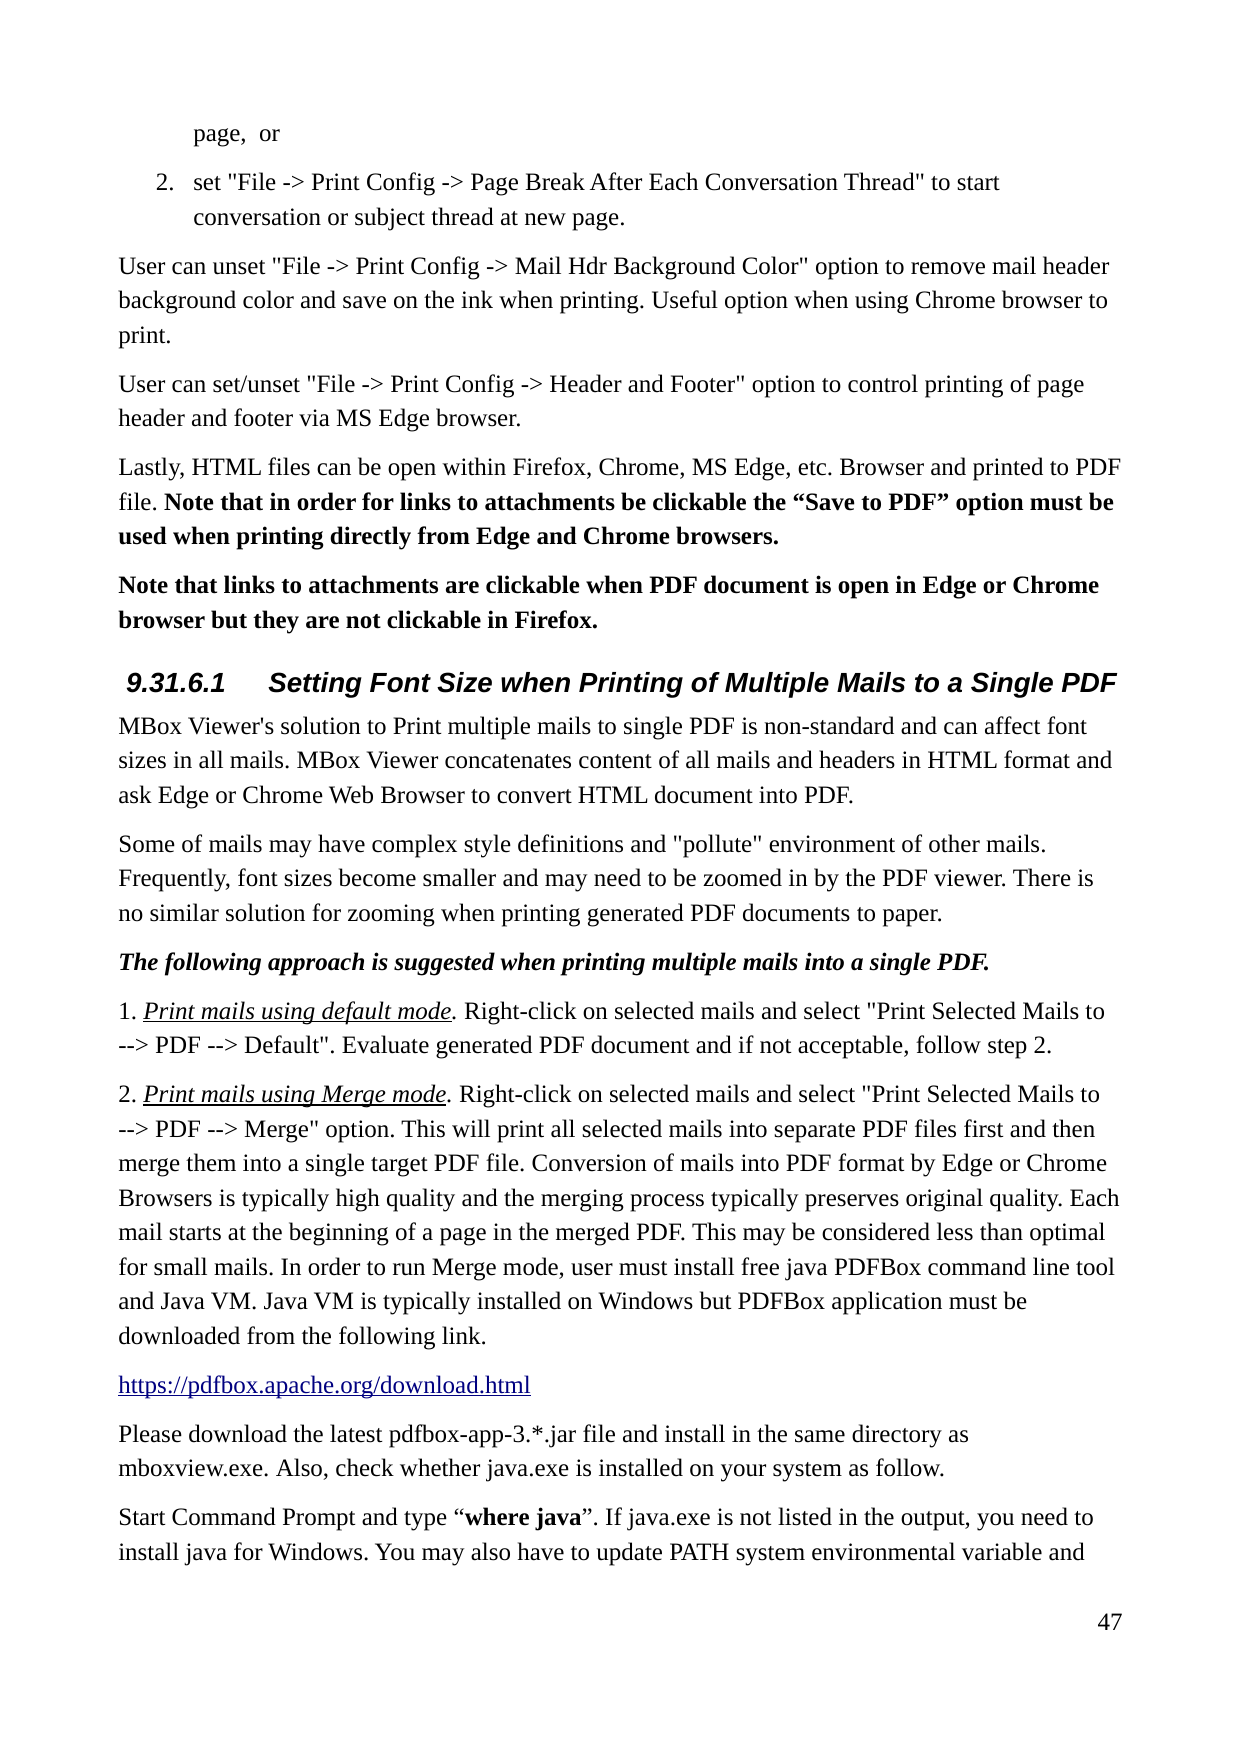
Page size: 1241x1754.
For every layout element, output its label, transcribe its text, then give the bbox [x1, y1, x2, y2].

subtitle Setting Font Size when Printing of Multiple Mails to a Single PDF [118, 666, 1122, 698]
text Please download the latest pdfbox-app-3.*.jar file and install in the same directory as mboxview.exe. Also, check whether java.exe is installed on your system as follow. [118, 1419, 1122, 1482]
text Some of mails may have complex style definitions and "pollute" environment of other mails. Frequently, font sizes become smaller and may need to be zoomed in by the PDF viewer. There is no similar solution for zooming when printing generated PDF documents to paper. [118, 829, 1122, 926]
text 1. Print mails using default mode. Right-click on selected mails and select "Print Selected Mails to --> PDF --> Default". Evaluate generated PDF document and if not acceptable, follow step 2. [118, 996, 1122, 1059]
text The following approach is suggested when printing multiple mails into a single PDF. [118, 947, 1122, 976]
text User can set/unset "File -> Print Config -> Header and Footer" option to control printing of page header and footer via MS Edge browser. [118, 369, 1122, 432]
list page, or [156, 118, 1122, 147]
text Lastly, HTML files can be open within Firefox, Chrome, MS Edge, etc. Browser and printed to PDF file. Note that in order for links to attachments be clickable the “Save to PDF” option must be used when printing directly from Edge and Chrome browsers. [118, 452, 1122, 550]
text User can unset "File -> Print Config -> Mail Hdr Background Color" option to remove mail header background color and save on the ink when printing. Useful option when using Chrome browser to print. [118, 251, 1122, 348]
text https://pdfbox.apache.org/download.html [118, 1370, 1122, 1398]
text Note that links to attachments are clickable when PDF document is open in Edge or Chrome browser but they are not clickable in Firefox. [118, 570, 1122, 633]
text MBox Viewer's solution to Print multiple mails to single PDF is non-standard and can affect font sizes in all mails. MBox Viewer concatenates content of all mails and headers in HTML format and ask Edge or Chrome Web Browser to convert HTML document into PDF. [118, 711, 1122, 808]
list set "File -> Print Config -> Page Break After Each Conversation Thread" to start conversation or subject thread at new page. [156, 167, 1122, 230]
text 2. Print mails using Merge mode. Right-click on selected mails and select "Print Selected Mails to --> PDF --> Merge" option. This will print all selected mails into separate PDF files first and then merge them into a single target PDF file. Conversion of mails into PDF format by Edge or Chrome Browsers is typically high quality and the merging process typically preserves original quality. Each mail starts at the beginning of a page in the merged PDF. This may be considered less than optimal for small mails. In order to run Merge mode, user must install free java PDFBox command line tool and Java VM. Java VM is typically installed on Windows but PDFBox application must be downloaded from the following link. [118, 1079, 1122, 1349]
text Start Command Prompt and type “where java”. If java.exe is not listed in the output, you need to install java for Windows. You may also have to update PATH system environmental variable and [118, 1502, 1122, 1566]
